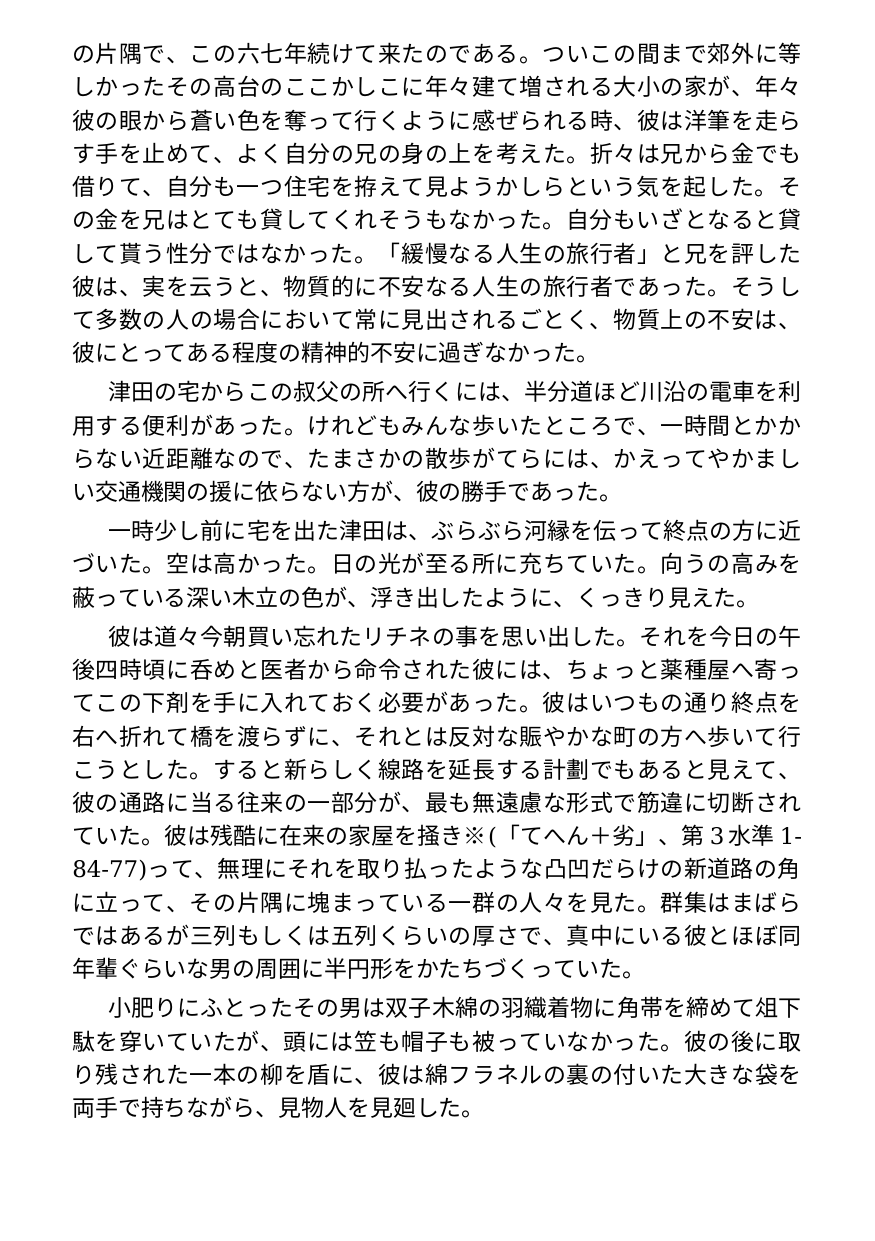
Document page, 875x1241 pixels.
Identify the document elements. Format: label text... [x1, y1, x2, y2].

text 津田の宅からこの叔父の所へ行くには、半分道ほど川沿の電車を利用する便利があった。けれどもみんな歩いたところで、一時間とかからない近距離なので、たまさかの散歩がてらには、かえってやかましい交通機関の援に依らない方が、彼の勝手であった。 [72, 374, 802, 507]
text 小肥りにふとったその男は双子木綿の羽織着物に角帯を締めて俎下駄を穿いていたが、頭には笠も帽子も被っていなかった。彼の後に取り残された一本の柳を盾に、彼は綿フラネルの裏の付いた大きな袋を両手で持ちながら、見物人を見廻した。 [72, 990, 802, 1123]
text の片隅で、この六七年続けて来たのである。ついこの間まで郊外に等しかったその高台のここかしこに年々建て増される大小の家が、年々彼の眼から蒼い色を奪って行くように感ぜられる時、彼は洋筆を走らす手を止めて、よく自分の兄の身の上を考えた。折々は兄から金でも借りて、自分も一つ住宅を拵えて見ようかしらという気を起した。その金を兄はとても貸してくれそうもなかった。自分もいざとなると貸して貰う性分ではなかった。「緩慢なる人生の旅行者」と兄を評した彼は、実を云うと、物質的に不安なる人生の旅行者であった。そうして多数の人の場合において常に見出されるごとく、物質上の不安は、彼にとってある程度の精神的不安に過ぎなかった。 [72, 36, 802, 368]
text 彼は道々今朝買い忘れたリチネの事を思い出した。それを今日の午後四時頃に呑めと医者から命令された彼には、ちょっと薬種屋へ寄ってこの下剤を手に入れておく必要があった。彼はいつもの通り終点を右へ折れて橋を渡らずに、それとは反対な賑やかな町の方へ歩いて行こうとした。すると新らしく線路を延長する計劃でもあると見えて、彼の通路に当る往来の一部分が、最も無遠慮な形式で筋違に切断されていた。彼は残酷に在来の家屋を掻き※(「てへん＋劣」、第3水準1-84-77)って、無理にそれを取り払ったような凸凹だらけの新道路の角に立って、その片隅に塊まっている一群の人々を見た。群集はまばらではあるが三列もしくは五列くらいの厚さで、真中にいる彼とほぼ同年輩ぐらいな男の周囲に半円形をかたちづくっていた。 [72, 619, 802, 984]
text 一時少し前に宅を出た津田は、ぶらぶら河縁を伝って終点の方に近づいた。空は高かった。日の光が至る所に充ちていた。向うの高みを蔽っている深い木立の色が、浮き出したように、くっきり見えた。 [72, 513, 802, 613]
